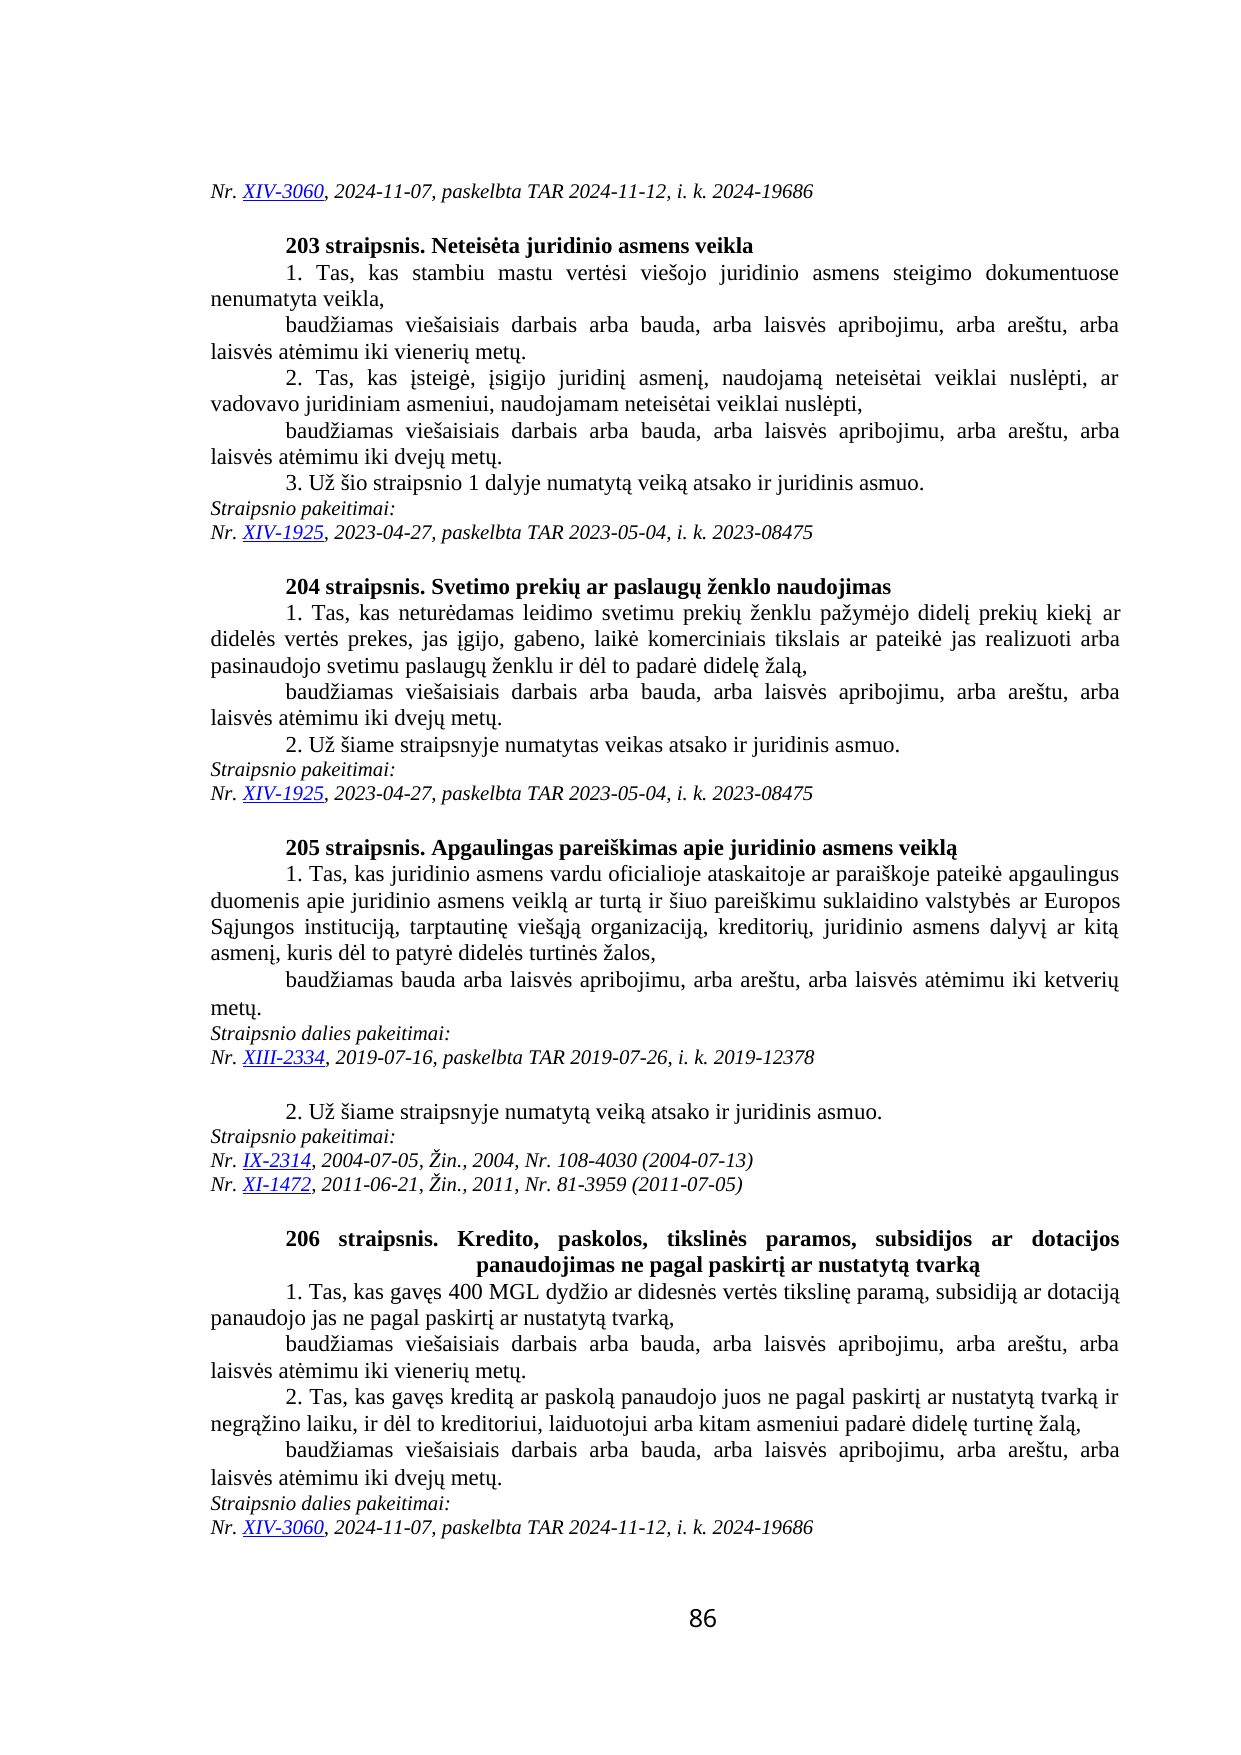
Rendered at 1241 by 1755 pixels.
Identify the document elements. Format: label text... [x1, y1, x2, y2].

text Nr. XI-1472, 2011-06-21, Žin., 2011, Nr. 81-3959 (2011-07-05) [210, 1172, 1120, 1196]
text 206 straipsnis. Kredito, paskolos, tikslinės paramos, subsidijos ar dotacijos panaudojimas ne pagal paskirtį ar nustatytą tvarką [285, 1225, 1120, 1278]
text Straipsnio dalies pakeitimai: [210, 1491, 1120, 1515]
text Nr. XIV-1925, 2023-04-27, paskelbta TAR 2023-05-04, i. k. 2023-08475 [210, 781, 1120, 805]
text Nr. XIII-2334, 2019-07-16, paskelbta TAR 2019-07-26, i. k. 2019-12378 [210, 1045, 1120, 1069]
text Nr. IX-2314, 2004-07-05, Žin., 2004, Nr. 108-4030 (2004-07-13) [210, 1148, 1120, 1172]
text 203 straipsnis. Neteisėta juridinio asmens veikla [210, 232, 1120, 259]
text baudžiamas viešaisiais darbais arba bauda, arba laisvės apribojimu, arba areštu, arba laisvės atėmimu iki dvejų metų. [210, 678, 1120, 731]
text 1. Tas, kas neturėdamas leidimo svetimu prekių ženklu pažymėjo didelį prekių kiekį ar didelės vertės prekes, jas įgijo, gabeno, laikė komerciniais tikslais ar pateikė jas realizuoti arba pasinaudojo svetimu paslaugų ženklu ir dėl to padarė didelę žalą, [210, 599, 1120, 678]
text baudžiamas viešaisiais darbais arba bauda, arba laisvės apribojimu, arba areštu, arba laisvės atėmimu iki dvejų metų. [210, 1436, 1120, 1491]
text Nr. XIV-3060, 2024-11-07, paskelbta TAR 2024-11-12, i. k. 2024-19686 [210, 1515, 1120, 1539]
text 2. Už šiame straipsnyje numatytas veikas atsako ir juridinis asmuo. [210, 731, 1120, 757]
text Straipsnio pakeitimai: [210, 757, 1120, 781]
text Straipsnio pakeitimai: [210, 496, 1120, 520]
text 3. Už šio straipsnio 1 dalyje numatytą veiką atsako ir juridinis asmuo. [210, 469, 1120, 496]
text 1. Tas, kas stambiu mastu vertėsi viešojo juridinio asmens steigimo dokumentuose nenumatyta veikla, [210, 259, 1120, 311]
text baudžiamas viešaisiais darbais arba bauda, arba laisvės apribojimu, arba areštu, arba laisvės atėmimu iki vienerių metų. [210, 1331, 1120, 1383]
text baudžiamas bauda arba laisvės apribojimu, arba areštu, arba laisvės atėmimu iki ketverių metų. [210, 966, 1120, 1021]
text baudžiamas viešaisiais darbais arba bauda, arba laisvės apribojimu, arba areštu, arba laisvės atėmimu iki dvejų metų. [210, 417, 1120, 469]
text Nr. XIV-3060, 2024-11-07, paskelbta TAR 2024-11-12, i. k. 2024-19686 [210, 179, 1120, 203]
text Straipsnio dalies pakeitimai: [210, 1021, 1120, 1045]
text 1. Tas, kas gavęs 400 MGL dydžio ar didesnės vertės tikslinę paramą, subsidiją ar dotaciją panaudojo jas ne pagal paskirtį ar nustatytą tvarką, [210, 1278, 1120, 1331]
text 204 straipsnis. Svetimo prekių ar paslaugų ženklo naudojimas [210, 573, 1120, 599]
text 2. Už šiame straipsnyje numatytą veiką atsako ir juridinis asmuo. [210, 1098, 1120, 1124]
text Straipsnio pakeitimai: [210, 1124, 1120, 1148]
text 2. Tas, kas gavęs kreditą ar paskolą panaudojo juos ne pagal paskirtį ar nustatytą tvarką ir negrąžino laiku, ir dėl to kreditoriui, laiduotojui arba kitam asmeniui padarė didelę turtinę žalą, [210, 1383, 1120, 1436]
text Nr. XIV-1925, 2023-04-27, paskelbta TAR 2023-05-04, i. k. 2023-08475 [210, 520, 1120, 544]
text baudžiamas viešaisiais darbais arba bauda, arba laisvės apribojimu, arba areštu, arba laisvės atėmimu iki vienerių metų. [210, 311, 1120, 364]
text 1. Tas, kas juridinio asmens vardu oficialioje ataskaitoje ar paraiškoje pateikė apgaulingus duomenis apie juridinio asmens veiklą ar turtą ir šiuo pareiškimu suklaidino valstybės ar Europos Sąjungos instituciją, tarptautinę viešąją organizaciją, kreditorių, juridinio asmens dalyvį ar kitą asmenį, kuris dėl to patyrė didelės turtinės žalos, [210, 860, 1120, 966]
text 205 straipsnis. Apgaulingas pareiškimas apie juridinio asmens veiklą [210, 834, 1120, 860]
text 2. Tas, kas įsteigė, įsigijo juridinį asmenį, naudojamą neteisėtai veiklai nuslėpti, ar vadovavo juridiniam asmeniui, naudojamam neteisėtai veiklai nuslėpti, [210, 364, 1120, 417]
